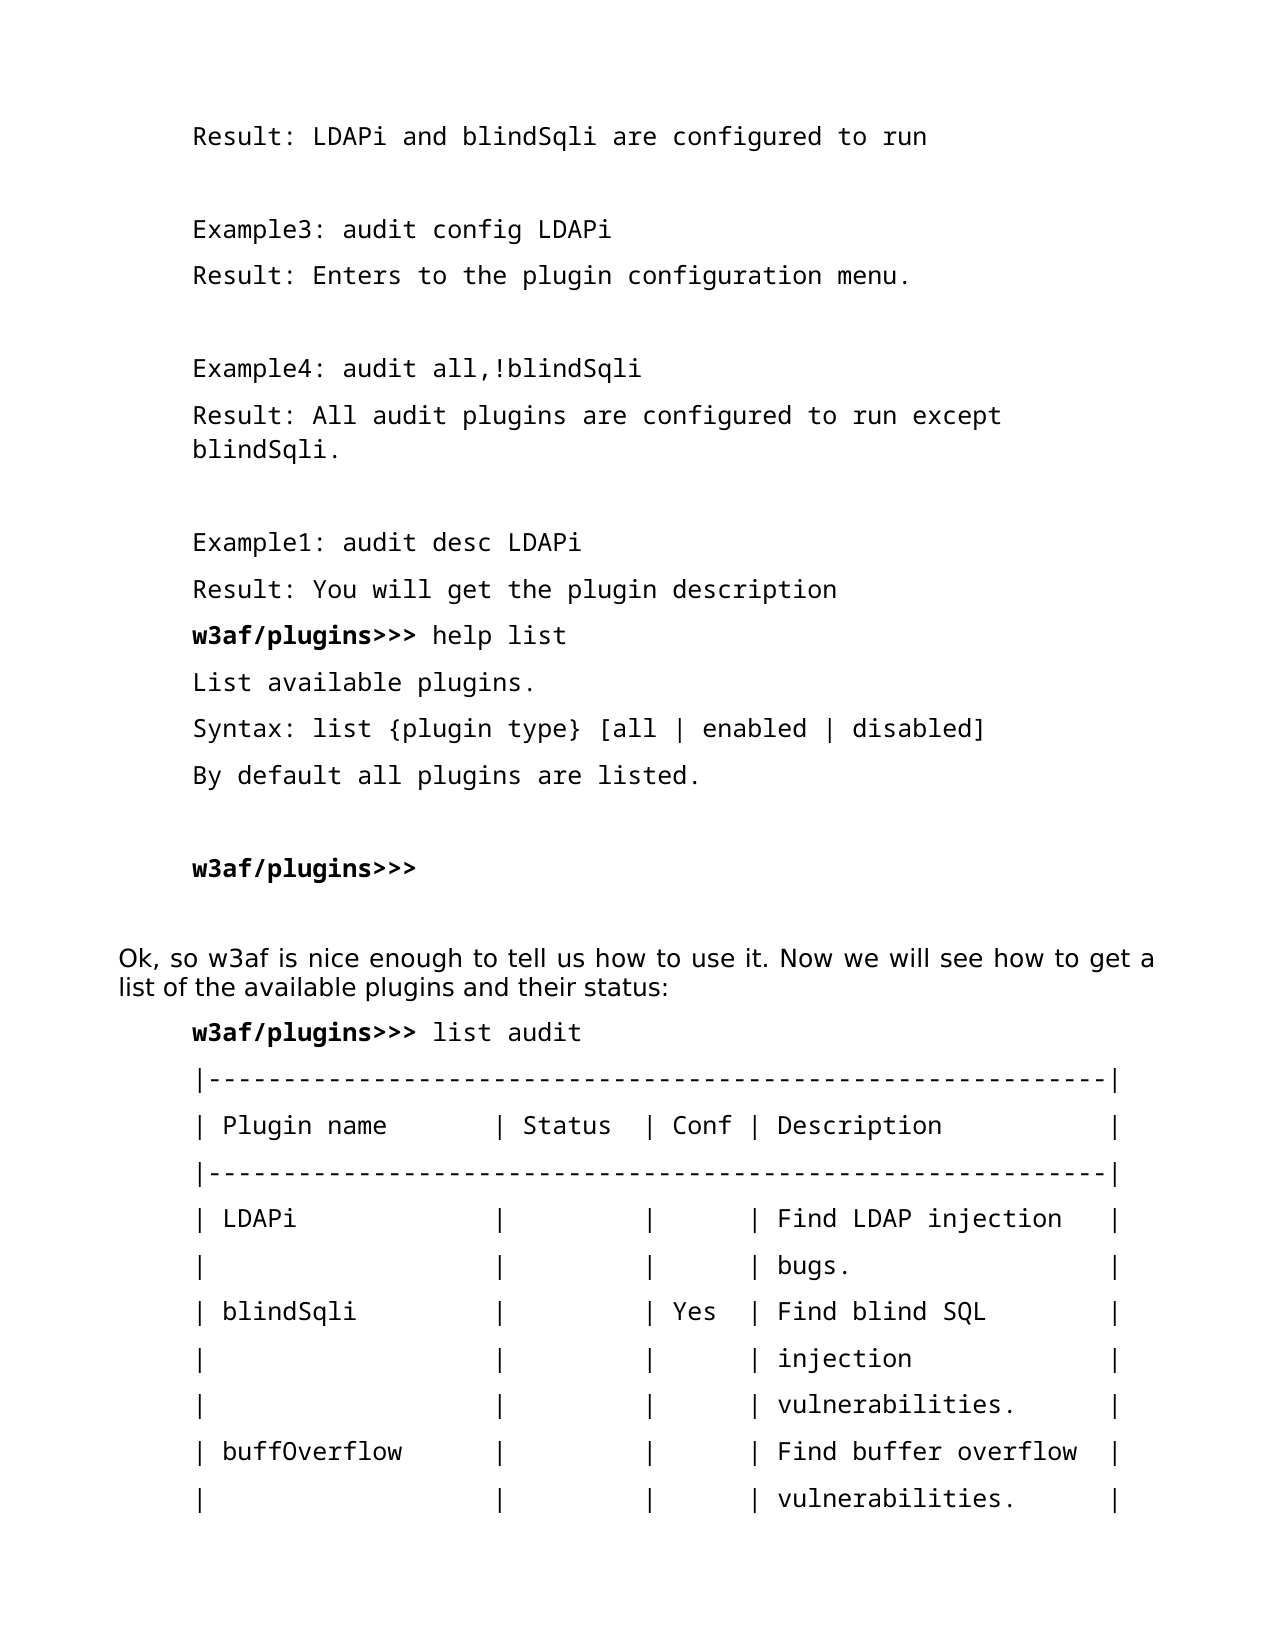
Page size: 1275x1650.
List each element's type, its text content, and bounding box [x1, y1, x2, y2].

text | LDAPi | | | Find LDAP injection | [192, 1201, 1157, 1235]
text | | | | vulnerabilities. | [192, 1480, 1157, 1514]
text Example4: audit all,!blindSqli [192, 351, 1157, 385]
text By default all plugins are listed. [192, 757, 1157, 792]
text | Plugin name | Status | Conf | Description | [192, 1108, 1157, 1142]
text | | | | bugs. | [192, 1247, 1157, 1281]
text Ok, so w3af is nice enough to tell us how to use it. Now we will see how to get a list of the available plugins and their status: [118, 944, 1157, 1002]
text | | | | injection | [192, 1341, 1157, 1374]
text Result: All audit plugins are configured to run except blindSqli. [192, 397, 1157, 466]
text |------------------------------------------------------------| [192, 1061, 1157, 1095]
text Result: Enters to the plugin configuration menu. [192, 258, 1157, 292]
text Result: You will get the plugin description [192, 571, 1157, 605]
text |------------------------------------------------------------| [192, 1154, 1157, 1188]
text | | | | vulnerabilities. | [192, 1387, 1157, 1421]
text w3af/plugins>>> help list [192, 618, 1157, 652]
text List available plugins. [192, 664, 1157, 698]
text w3af/plugins>>> [192, 851, 1157, 885]
text | blindSqli | | Yes | Find blind SQL | [192, 1294, 1157, 1328]
text Example1: audit desc LDAPi [192, 525, 1157, 559]
text Example3: audit config LDAPi [192, 211, 1157, 245]
text Result: LDAPi and blindSqli are configured to run [192, 118, 1157, 152]
text w3af/plugins>>> list audit [192, 1014, 1157, 1049]
text | buffOverflow | | | Find buffer overflow | [192, 1434, 1157, 1468]
text Syntax: list {plugin type} [all | enabled | disabled] [192, 711, 1157, 745]
